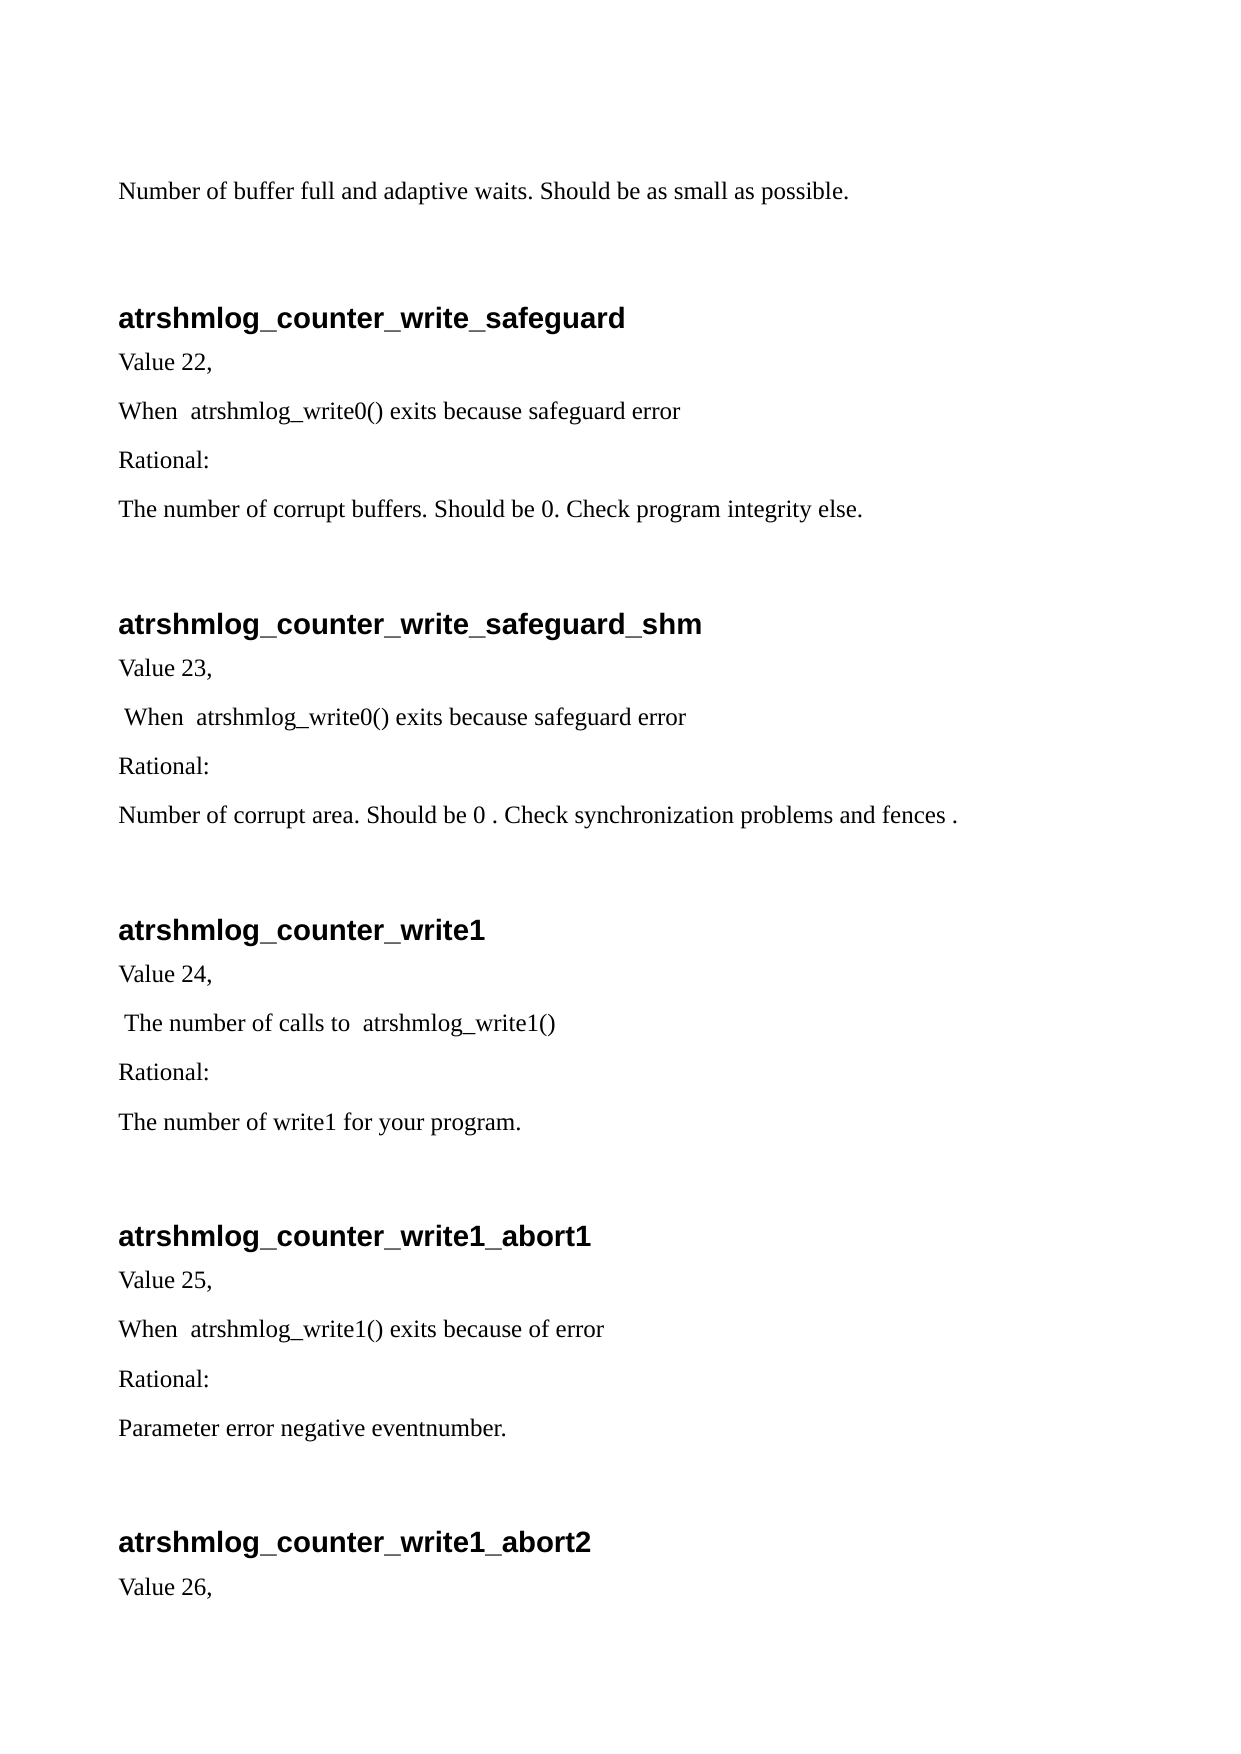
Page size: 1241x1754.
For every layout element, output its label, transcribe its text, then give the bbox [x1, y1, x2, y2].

text Value 24, [118, 959, 1122, 988]
text Value 26, [118, 1572, 1122, 1600]
text Number of corrupt area. Should be 0 . Check synchronization problems and fences . [118, 800, 1122, 829]
text Rational: [118, 445, 1122, 474]
text Value 22, [118, 347, 1122, 376]
text The number of calls to atrshmlog_write1() [118, 1008, 1122, 1037]
text Value 23, [118, 653, 1122, 682]
text When atrshmlog_write0() exits because safeguard error [118, 396, 1122, 425]
subtitle atrshmlog_counter_write_safeguard_shm [118, 607, 1122, 641]
subtitle atrshmlog_counter_write_safeguard [118, 301, 1122, 334]
text Rational: [118, 1057, 1122, 1086]
text Parameter error negative eventnumber. [118, 1413, 1122, 1441]
text Value 25, [118, 1266, 1122, 1294]
subtitle atrshmlog_counter_write1_abort2 [118, 1525, 1122, 1559]
text When atrshmlog_write0() exits because safeguard error [118, 702, 1122, 731]
text Rational: [118, 1364, 1122, 1392]
text Rational: [118, 751, 1122, 780]
subtitle atrshmlog_counter_write1_abort1 [118, 1219, 1122, 1253]
text The number of write1 for your program. [118, 1107, 1122, 1135]
subtitle atrshmlog_counter_write1 [118, 913, 1122, 947]
text When atrshmlog_write1() exits because of error [118, 1314, 1122, 1343]
text Number of buffer full and adaptive waits. Should be as small as possible. [118, 176, 1122, 205]
text The number of corrupt buffers. Should be 0. Check program integrity else. [118, 494, 1122, 523]
